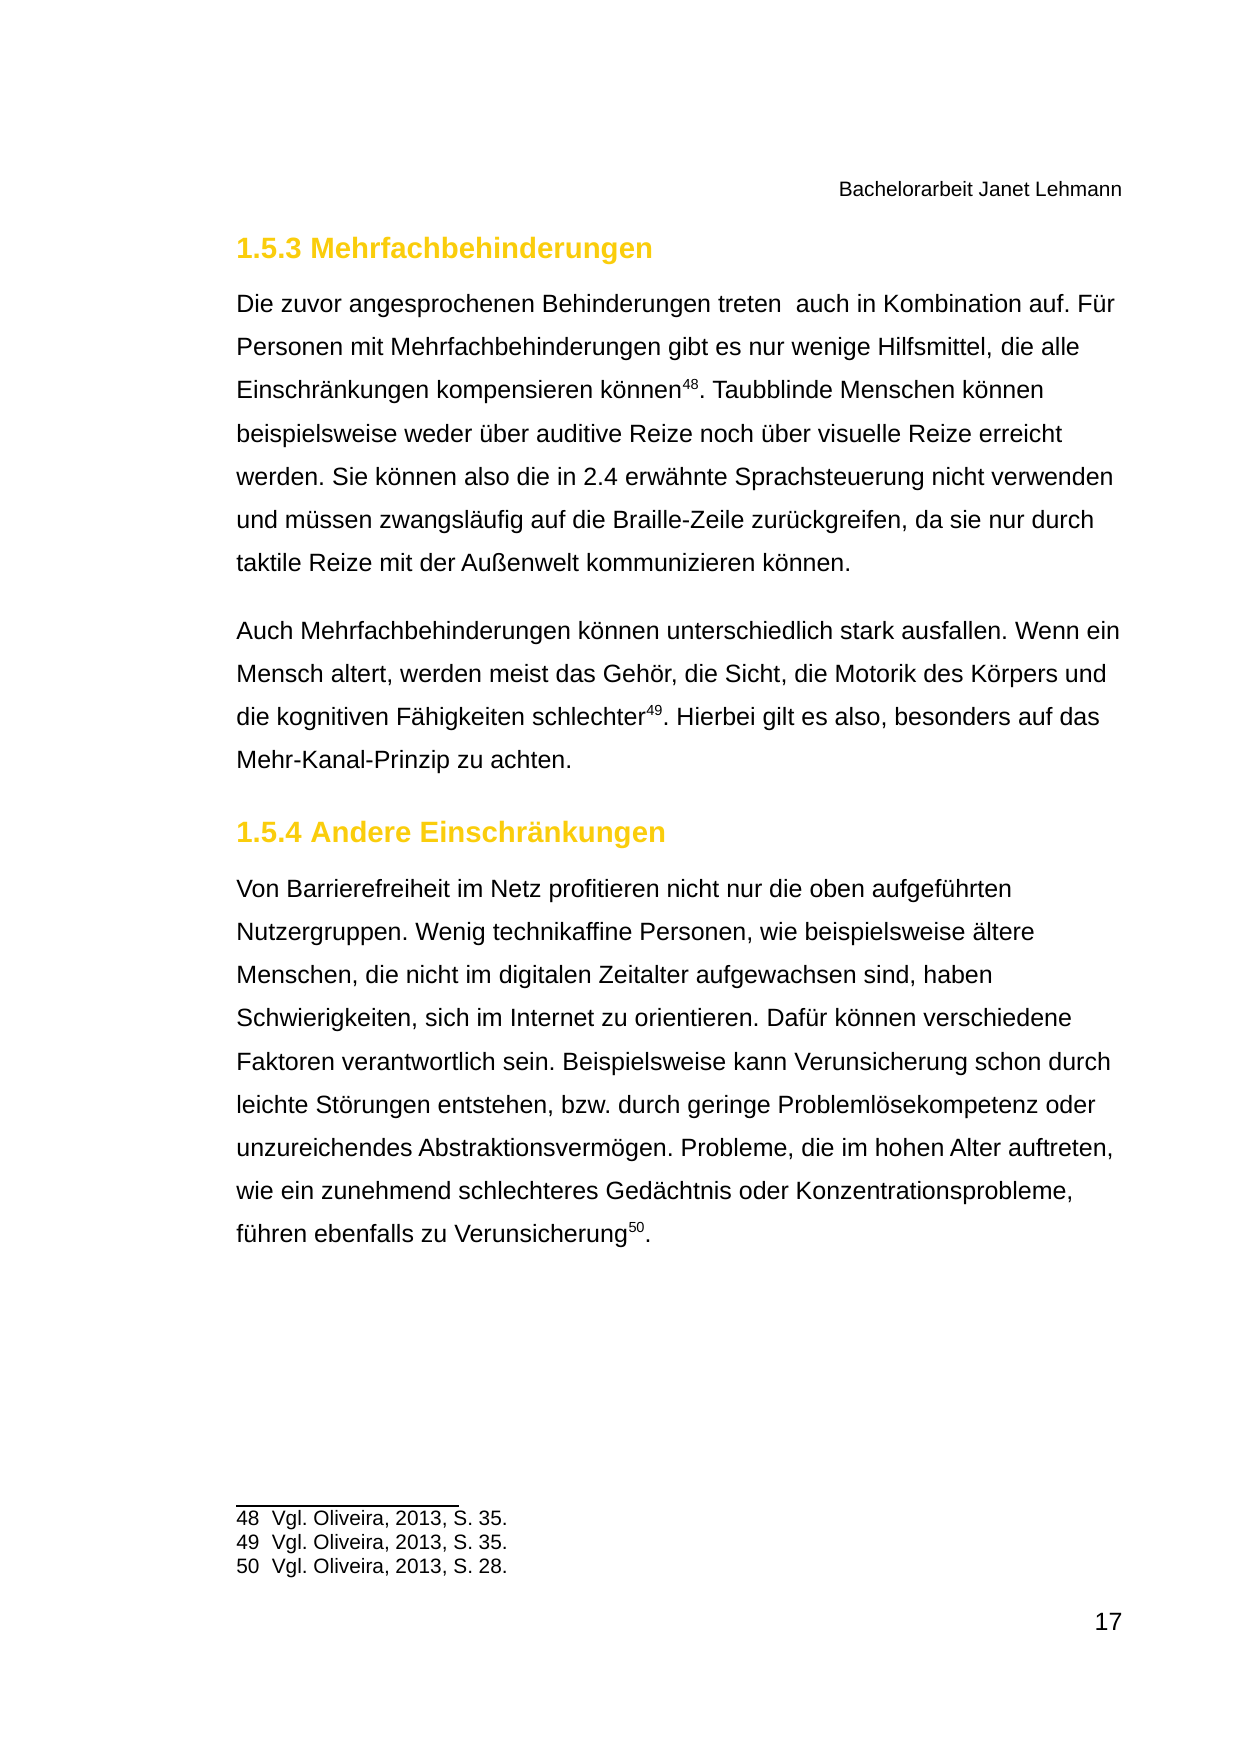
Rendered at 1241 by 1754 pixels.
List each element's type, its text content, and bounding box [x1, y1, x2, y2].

text Vgl. Oliveira, 2013, S. 35. [236, 1530, 1122, 1554]
subtitle Andere Einschränkungen [236, 815, 1122, 849]
text Von Barrierefreiheit im Netz profitieren nicht nur die oben aufgeführten Nutzergruppen. Wenig technikaffine Personen, wie beispielsweise ältere Menschen, die nicht im digitalen Zeitalter aufgewachsen sind, haben Schwierigkeiten, sich im Internet zu orientieren. Dafür können verschiedene Faktoren verantwortlich sein. Beispielsweise kann Verunsicherung schon durch leichte Störungen entstehen, bzw. durch geringe Problemlösekompetenz oder unzureichendes Abstraktionsvermögen. Probleme, die im hohen Alter auftreten, wie ein zunehmend schlechteres Gedächtnis oder Konzentrationsprobleme, führen ebenfalls zu Verunsicherung. [236, 874, 1122, 1248]
text Vgl. Oliveira, 2013, S. 28. [236, 1554, 1122, 1578]
subtitle Mehrfachbehinderungen [236, 231, 1122, 264]
text Die zuvor angesprochenen Behinderungen treten auch in Kombination auf. Für Personen mit Mehrfachbehinderungen gibt es nur wenige Hilfsmittel, die alle Einschränkungen kompensieren können. Taubblinde Menschen können beispielsweise weder über auditive Reize noch über visuelle Reize erreicht werden. Sie können also die in 2.4 erwähnte Sprachsteuerung nicht verwenden und müssen zwangsläufig auf die Braille-Zeile zurückgreifen, da sie nur durch taktile Reize mit der Außenwelt kommunizieren können. [236, 289, 1122, 577]
text Vgl. Oliveira, 2013, S. 35. [236, 1506, 1122, 1530]
text Auch Mehrfachbehinderungen können unterschiedlich stark ausfallen. Wenn ein Mensch altert, werden meist das Gehör, die Sicht, die Motorik des Körpers und die kognitiven Fähigkeiten schlechter. Hierbei gilt es also, besonders auf das Mehr-Kanal-Prinzip zu achten. [236, 616, 1122, 774]
